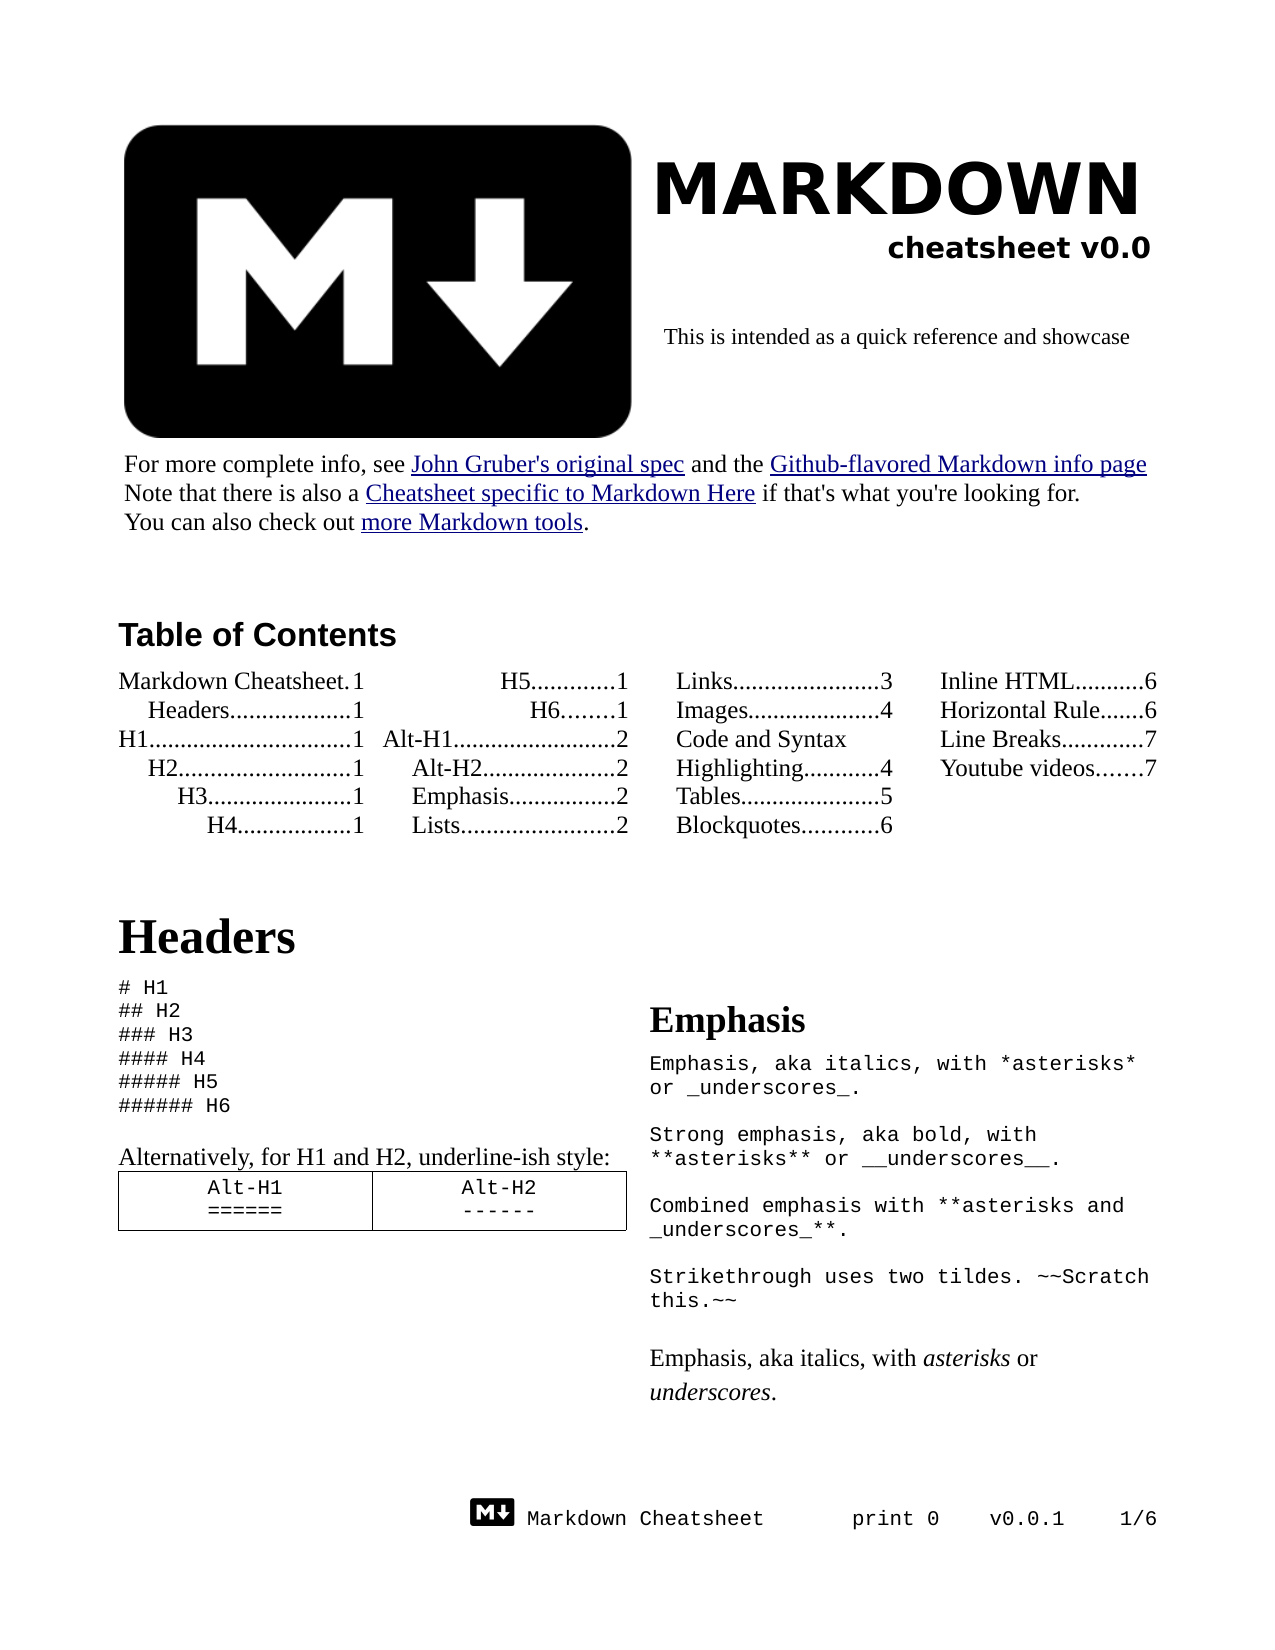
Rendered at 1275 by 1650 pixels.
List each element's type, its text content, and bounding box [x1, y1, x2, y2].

text Youtube videos 7 [940, 753, 1157, 781]
text Code and Syntax Highlighting 4 [676, 724, 893, 781]
text Inline HTML 6 [940, 666, 1157, 695]
text Strikethrough uses two tildes. ~~Scratch this.~~ [649, 1266, 1157, 1313]
text H2 1 [148, 753, 364, 781]
table_header Alt-H2 ------ [373, 1172, 626, 1230]
text Images 4 [676, 695, 893, 724]
text H6 1 [529, 695, 628, 724]
text #### H4 [118, 1048, 626, 1071]
text Combined emphasis with **asterisks and _underscores_**. [649, 1195, 1157, 1242]
text Emphasis, aka italics, with asterisks or underscores. [649, 1343, 1157, 1406]
text H1 1 [118, 724, 364, 753]
table_header [118, 118, 637, 444]
text Emphasis 2 [412, 781, 628, 810]
text H3 1 [177, 781, 364, 810]
text Tables 5 [676, 781, 893, 810]
text Links 3 [676, 666, 893, 695]
text Line Breaks 7 [940, 724, 1157, 753]
subtitle Emphasis [649, 997, 1157, 1041]
subtitle Headers [118, 907, 626, 964]
picture [123, 123, 632, 438]
text Emphasis, aka italics, with *asterisks* or _underscores_. [649, 1053, 1157, 1100]
text ###### H6 [118, 1095, 626, 1118]
table_header MARKDOWN cheatsheet v0.0 This is intended as a quick reference and showcase [638, 118, 1157, 444]
text Horizontal Rule 6 [940, 695, 1157, 724]
text Markdown Cheatsheet 1 [118, 666, 364, 695]
text Headers 1 [148, 695, 364, 724]
text ##### H5 [118, 1071, 626, 1095]
picture [470, 1498, 515, 1526]
table_header Alt-H1 ====== [119, 1172, 372, 1230]
text Lists 2 [412, 810, 628, 839]
text H4 1 [207, 810, 364, 839]
text # H1 [118, 977, 626, 1000]
subtitle Table of Contents [118, 615, 1157, 654]
text Alternatively, for H1 and H2, underline-ish style: [118, 1142, 626, 1171]
text ## H2 [118, 1000, 626, 1024]
text Alt-H1 2 [382, 724, 628, 753]
table_cell For more complete info, see John Gruber's original spec and the Github-flavored Markdown info page Note that there is also a Cheatsheet specific to Markdown Here if that's what you're looking for. You can also check out more Markdown tools. [118, 444, 1157, 541]
text Blockquotes 6 [676, 810, 893, 839]
text Alt-H2 2 [412, 753, 628, 781]
text ### H3 [118, 1024, 626, 1048]
text H5 1 [500, 666, 628, 695]
text Strong emphasis, aka bold, with **asterisks** or __underscores__. [649, 1124, 1157, 1171]
